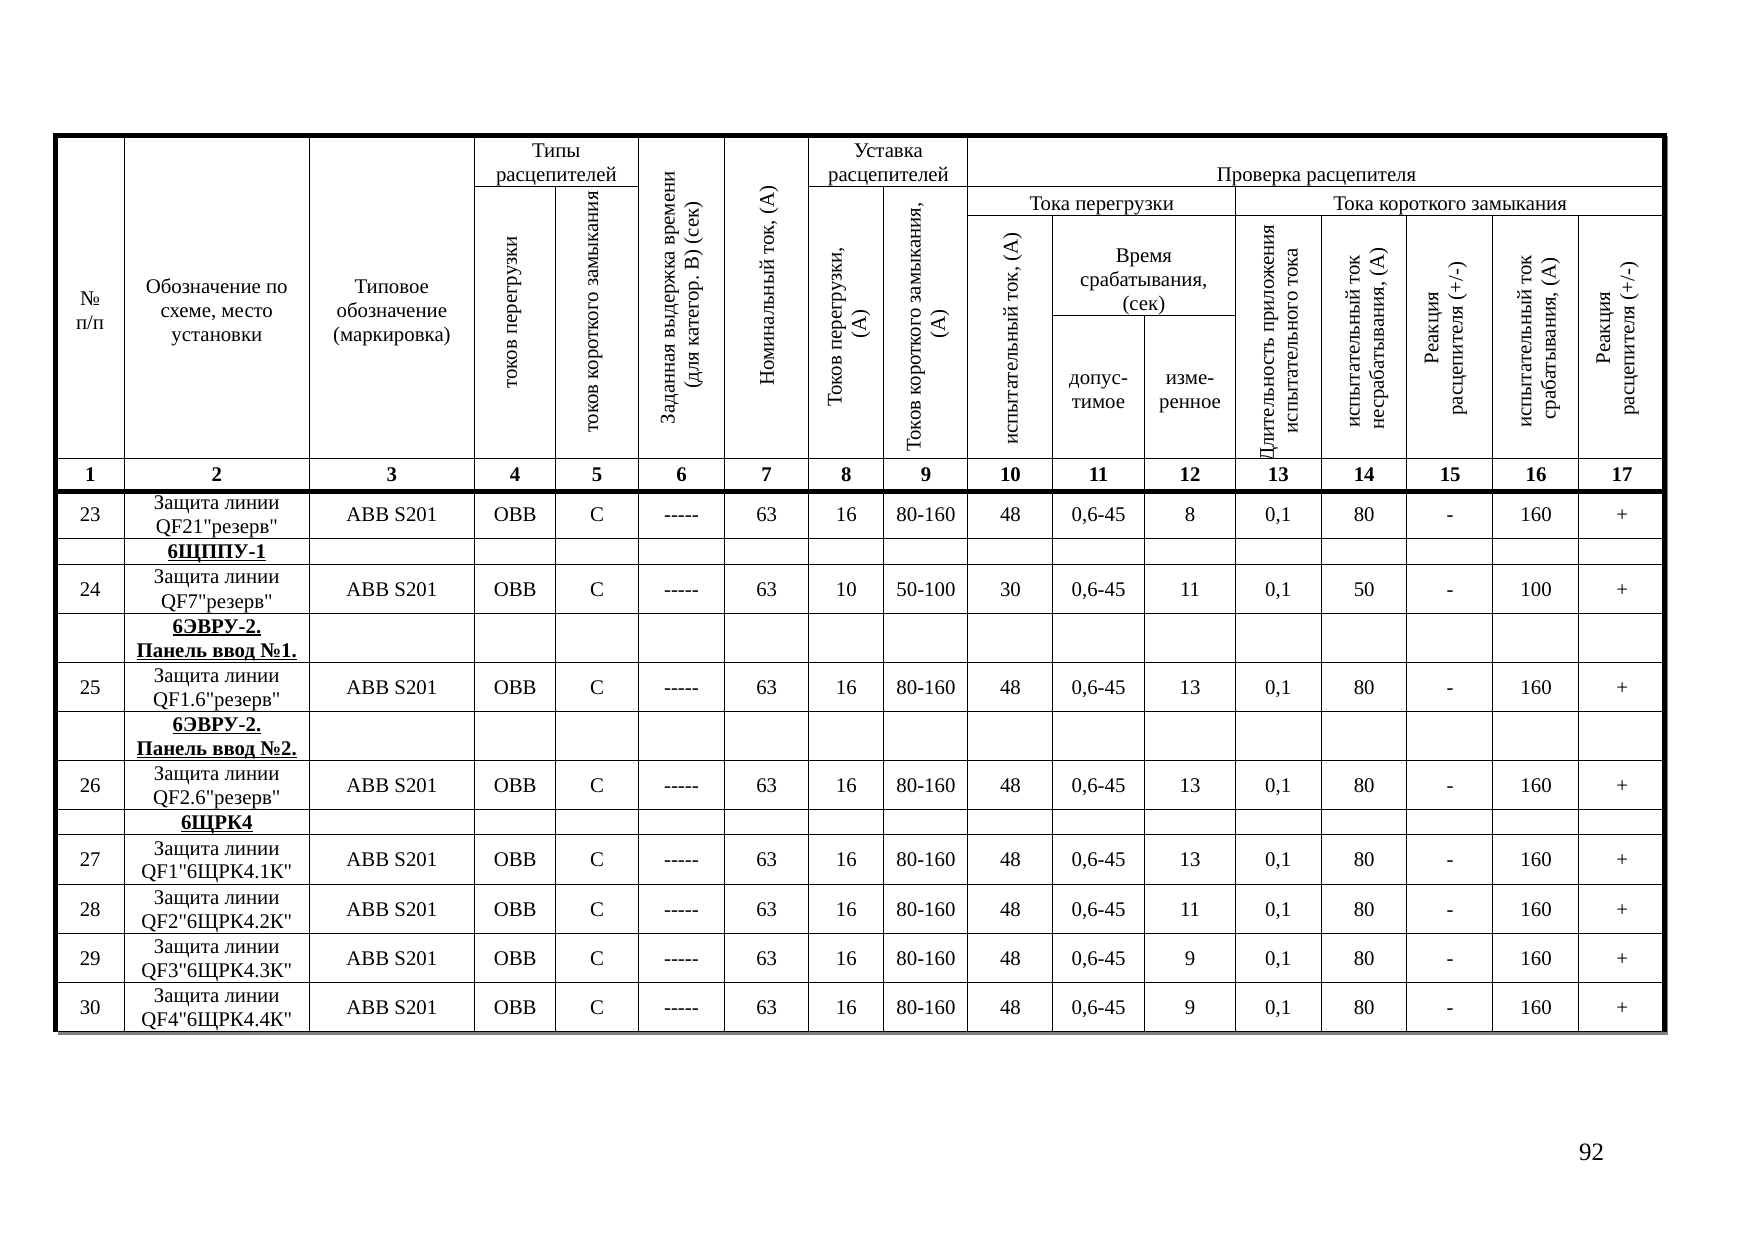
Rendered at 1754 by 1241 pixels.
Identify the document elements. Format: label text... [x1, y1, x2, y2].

table_cell [639, 614, 724, 662]
table_cell [639, 539, 724, 563]
table_cell [725, 614, 808, 662]
table_cell C [556, 494, 638, 538]
table_cell ----- [639, 885, 724, 933]
table_cell 0,6-45 [1053, 885, 1144, 933]
table_cell [556, 614, 638, 662]
table_cell Тока короткого замыкания [1236, 187, 1662, 214]
table_cell Токов короткого замыкания, (А) [884, 187, 967, 458]
table_cell + [1579, 983, 1662, 1031]
table_cell 30 [58, 983, 124, 1031]
table_cell C [556, 885, 638, 933]
table_cell ОВВ [475, 494, 555, 538]
table_cell 48 [968, 934, 1052, 982]
table_cell 16 [809, 934, 883, 982]
table_cell 63 [725, 663, 808, 711]
table_cell ABB S201 [310, 494, 474, 538]
table_cell - [1407, 761, 1492, 809]
table_cell 0,1 [1236, 565, 1321, 613]
table_cell [475, 539, 555, 563]
table_cell [1579, 614, 1662, 662]
table_cell ОВВ [475, 885, 555, 933]
table_cell 80-160 [884, 494, 967, 538]
table_cell [968, 810, 1052, 834]
table_cell 48 [968, 983, 1052, 1031]
table_cell испытательный ток срабатывания, (А) [1493, 216, 1578, 458]
table_cell Защита линии QF3"6ЩРК4.3К" [125, 934, 309, 982]
table_cell [58, 712, 124, 760]
table_cell [1322, 810, 1406, 834]
table_cell 16 [809, 983, 883, 1031]
table_cell 11 [1145, 565, 1235, 613]
table_cell 80-160 [884, 934, 967, 982]
table_cell ----- [639, 663, 724, 711]
table_cell 16 [809, 885, 883, 933]
table_cell [968, 539, 1052, 563]
table_cell 80 [1322, 663, 1406, 711]
table_cell Защита линии QF7"резерв" [125, 565, 309, 613]
table_header Номинальный ток, (А) [725, 138, 808, 458]
table_cell - [1407, 983, 1492, 1031]
table_cell 13 [1145, 663, 1235, 711]
table_cell [1145, 539, 1235, 563]
table_cell C [556, 663, 638, 711]
table_cell [556, 712, 638, 760]
table_cell [1145, 810, 1235, 834]
table_cell [1322, 539, 1406, 563]
table_cell + [1579, 885, 1662, 933]
table_header Типовое обозначение (маркировка) [310, 138, 474, 458]
table_cell 9 [1145, 934, 1235, 982]
table_cell 48 [968, 835, 1052, 883]
table_cell 63 [725, 885, 808, 933]
table_cell [475, 712, 555, 760]
table_cell [809, 539, 883, 563]
table_cell [968, 712, 1052, 760]
table_cell 50 [1322, 565, 1406, 613]
table_cell 0,1 [1236, 761, 1321, 809]
table_cell + [1579, 494, 1662, 538]
table_cell C [556, 835, 638, 883]
table_cell 14 [1322, 459, 1406, 489]
table_cell 6ЭВРУ-2. Панель ввод №1. [125, 614, 309, 662]
table_cell 63 [725, 565, 808, 613]
table_cell [1236, 614, 1321, 662]
table_cell 80 [1322, 983, 1406, 1031]
table_cell 16 [809, 494, 883, 538]
table_cell 3 [310, 459, 474, 489]
table_cell + [1579, 835, 1662, 883]
table_cell 0,1 [1236, 934, 1321, 982]
table_cell 63 [725, 934, 808, 982]
table_cell 4 [475, 459, 555, 489]
table_cell [809, 712, 883, 760]
table_cell 80-160 [884, 663, 967, 711]
table_cell [639, 810, 724, 834]
table_cell Длительность приложения испытательного тока [1236, 216, 1321, 458]
table_cell ОВВ [475, 565, 555, 613]
table_cell 160 [1493, 761, 1578, 809]
table_cell [1579, 539, 1662, 563]
table_cell C [556, 761, 638, 809]
table_cell - [1407, 663, 1492, 711]
table_cell 0,6-45 [1053, 761, 1144, 809]
table_cell 8 [809, 459, 883, 489]
table_cell [310, 539, 474, 563]
table_cell [1493, 539, 1578, 563]
table_cell [968, 614, 1052, 662]
table_cell 28 [58, 885, 124, 933]
table_cell [1053, 614, 1144, 662]
table_cell ----- [639, 983, 724, 1031]
table_cell 0,1 [1236, 983, 1321, 1031]
table_header Заданная выдержка времени (для категор. В) (сек) [639, 138, 724, 458]
table_cell [809, 810, 883, 834]
table_cell 16 [809, 761, 883, 809]
table_cell 100 [1493, 565, 1578, 613]
table_cell 11 [1145, 885, 1235, 933]
table_cell ----- [639, 494, 724, 538]
table_cell ----- [639, 934, 724, 982]
table_cell допус- тимое [1053, 316, 1144, 458]
table_cell ОВВ [475, 663, 555, 711]
table_cell 2 [125, 459, 309, 489]
table_cell [1407, 712, 1492, 760]
table_cell 17 [1579, 459, 1662, 489]
table_cell - [1407, 494, 1492, 538]
table_cell 0,1 [1236, 885, 1321, 933]
table_cell ОВВ [475, 835, 555, 883]
table_cell ОВВ [475, 761, 555, 809]
table_cell 13 [1236, 459, 1321, 489]
table_cell Защита линии QF4"6ЩРК4.4К" [125, 983, 309, 1031]
table_cell - [1407, 565, 1492, 613]
table_cell [639, 712, 724, 760]
table_cell 23 [58, 494, 124, 538]
table_cell 15 [1407, 459, 1492, 489]
table_cell [1236, 810, 1321, 834]
table_cell [58, 539, 124, 563]
table_cell - [1407, 835, 1492, 883]
table_cell 11 [1053, 459, 1144, 489]
table_cell [58, 810, 124, 834]
table_cell 80-160 [884, 761, 967, 809]
table_cell + [1579, 565, 1662, 613]
table_cell 0,6-45 [1053, 565, 1144, 613]
table_cell C [556, 565, 638, 613]
table_cell Защита линии QF2"6ЩРК4.2К" [125, 885, 309, 933]
table_cell [310, 712, 474, 760]
table_cell 0,6-45 [1053, 835, 1144, 883]
table_cell [725, 810, 808, 834]
table_cell 29 [58, 934, 124, 982]
table_cell 10 [968, 459, 1052, 489]
table_cell [475, 614, 555, 662]
table_cell [310, 810, 474, 834]
table_cell 0,6-45 [1053, 934, 1144, 982]
table_cell ABB S201 [310, 934, 474, 982]
table_cell 160 [1493, 885, 1578, 933]
table_cell 160 [1493, 663, 1578, 711]
table_cell [1053, 810, 1144, 834]
table_cell 13 [1145, 761, 1235, 809]
table_cell 48 [968, 885, 1052, 933]
table_cell токов перегрузки [475, 187, 555, 458]
table_cell 80 [1322, 934, 1406, 982]
table_cell 16 [809, 835, 883, 883]
table_cell C [556, 934, 638, 982]
table_cell [1236, 539, 1321, 563]
table_cell 0,1 [1236, 663, 1321, 711]
table_cell [884, 614, 967, 662]
table_cell 30 [968, 565, 1052, 613]
table_cell [1322, 614, 1406, 662]
table_cell [1493, 614, 1578, 662]
table_cell ОВВ [475, 934, 555, 982]
table_cell 24 [58, 565, 124, 613]
table_cell 50-100 [884, 565, 967, 613]
table_cell 80-160 [884, 885, 967, 933]
table_cell 63 [725, 761, 808, 809]
table_cell 9 [884, 459, 967, 489]
table_cell 48 [968, 761, 1052, 809]
table_cell + [1579, 761, 1662, 809]
table_cell испытательный ток, (А) [968, 216, 1052, 458]
table_cell [809, 614, 883, 662]
table_cell ----- [639, 565, 724, 613]
table_cell 8 [1145, 494, 1235, 538]
table_cell 6ЩППУ-1 [125, 539, 309, 563]
table_header Уставка расцепителей [809, 138, 967, 186]
table_cell 80 [1322, 885, 1406, 933]
table_cell 80 [1322, 761, 1406, 809]
table_cell [1145, 614, 1235, 662]
table_cell + [1579, 663, 1662, 711]
table_cell 27 [58, 835, 124, 883]
table_cell [1493, 712, 1578, 760]
table_cell 0,1 [1236, 835, 1321, 883]
table_header Типы расцепителей [475, 138, 638, 186]
table_cell ABB S201 [310, 885, 474, 933]
table_cell 0,6-45 [1053, 983, 1144, 1031]
table_cell [1236, 712, 1321, 760]
table_cell 160 [1493, 983, 1578, 1031]
table_cell 63 [725, 835, 808, 883]
table_cell [1407, 539, 1492, 563]
table_cell Тока перегрузки [968, 187, 1235, 214]
table_cell 10 [809, 565, 883, 613]
table_cell [884, 539, 967, 563]
table_cell [1053, 712, 1144, 760]
table_cell [725, 539, 808, 563]
table_cell [1322, 712, 1406, 760]
table_cell ABB S201 [310, 983, 474, 1031]
table_header Обозначение по схеме, место установки [125, 138, 309, 458]
table_cell 160 [1493, 835, 1578, 883]
table_cell 26 [58, 761, 124, 809]
table_cell 25 [58, 663, 124, 711]
table_cell 80-160 [884, 983, 967, 1031]
table_cell 48 [968, 494, 1052, 538]
table_cell ABB S201 [310, 663, 474, 711]
table_cell Защита линии QF1"6ЩРК4.1К" [125, 835, 309, 883]
table_cell [1407, 614, 1492, 662]
table_cell 13 [1145, 835, 1235, 883]
table_cell 6ЭВРУ-2. Панель ввод №2. [125, 712, 309, 760]
table_cell [1493, 810, 1578, 834]
table_cell [725, 712, 808, 760]
table_cell 12 [1145, 459, 1235, 489]
table_cell C [556, 983, 638, 1031]
table_cell токов короткого замыкания [556, 187, 638, 458]
table_cell [58, 614, 124, 662]
table_header № п/п [58, 138, 124, 458]
table_cell 160 [1493, 494, 1578, 538]
table_cell 7 [725, 459, 808, 489]
table_cell 16 [1493, 459, 1578, 489]
table_cell [1579, 810, 1662, 834]
table_header Проверка расцепителя [968, 138, 1662, 186]
table_cell 6 [639, 459, 724, 489]
table_cell 63 [725, 983, 808, 1031]
table_cell 0,6-45 [1053, 663, 1144, 711]
table_cell 5 [556, 459, 638, 489]
table_cell [884, 810, 967, 834]
table_cell ----- [639, 835, 724, 883]
table_cell 0,6-45 [1053, 494, 1144, 538]
table_cell + [1579, 934, 1662, 982]
table_cell [556, 810, 638, 834]
table_cell Токов перегрузки, (А) [809, 187, 883, 458]
table_cell Защита линии QF21"резерв" [125, 494, 309, 538]
table_cell [884, 712, 967, 760]
table_cell 0,1 [1236, 494, 1321, 538]
table_cell [1145, 712, 1235, 760]
table_cell [556, 539, 638, 563]
table_cell 160 [1493, 934, 1578, 982]
table_cell Защита линии QF2.6"резерв" [125, 761, 309, 809]
table_cell 80 [1322, 835, 1406, 883]
table_cell 48 [968, 663, 1052, 711]
table_cell [310, 614, 474, 662]
table_cell Реакция расцепителя (+/-) [1579, 216, 1662, 458]
table_cell 9 [1145, 983, 1235, 1031]
table_cell [475, 810, 555, 834]
table_cell изме- ренное [1145, 316, 1235, 458]
table_cell [1579, 712, 1662, 760]
table_cell 1 [58, 459, 124, 489]
table_cell ABB S201 [310, 565, 474, 613]
table_cell 80-160 [884, 835, 967, 883]
table_cell ОВВ [475, 983, 555, 1031]
table_cell 6ЩРК4 [125, 810, 309, 834]
table_cell [1053, 539, 1144, 563]
table_cell - [1407, 934, 1492, 982]
table_cell - [1407, 885, 1492, 933]
table_cell Защита линии QF1.6"резерв" [125, 663, 309, 711]
table_cell ----- [639, 761, 724, 809]
table_cell Реакция расцепителя (+/-) [1407, 216, 1492, 458]
table_cell 63 [725, 494, 808, 538]
table_cell [1407, 810, 1492, 834]
table_cell ABB S201 [310, 835, 474, 883]
table_cell 16 [809, 663, 883, 711]
table_cell Время срабатывания, (сек) [1053, 216, 1235, 315]
table_cell ABB S201 [310, 761, 474, 809]
table_cell 80 [1322, 494, 1406, 538]
table_cell испытательный ток несрабатывания, (А) [1322, 216, 1406, 458]
